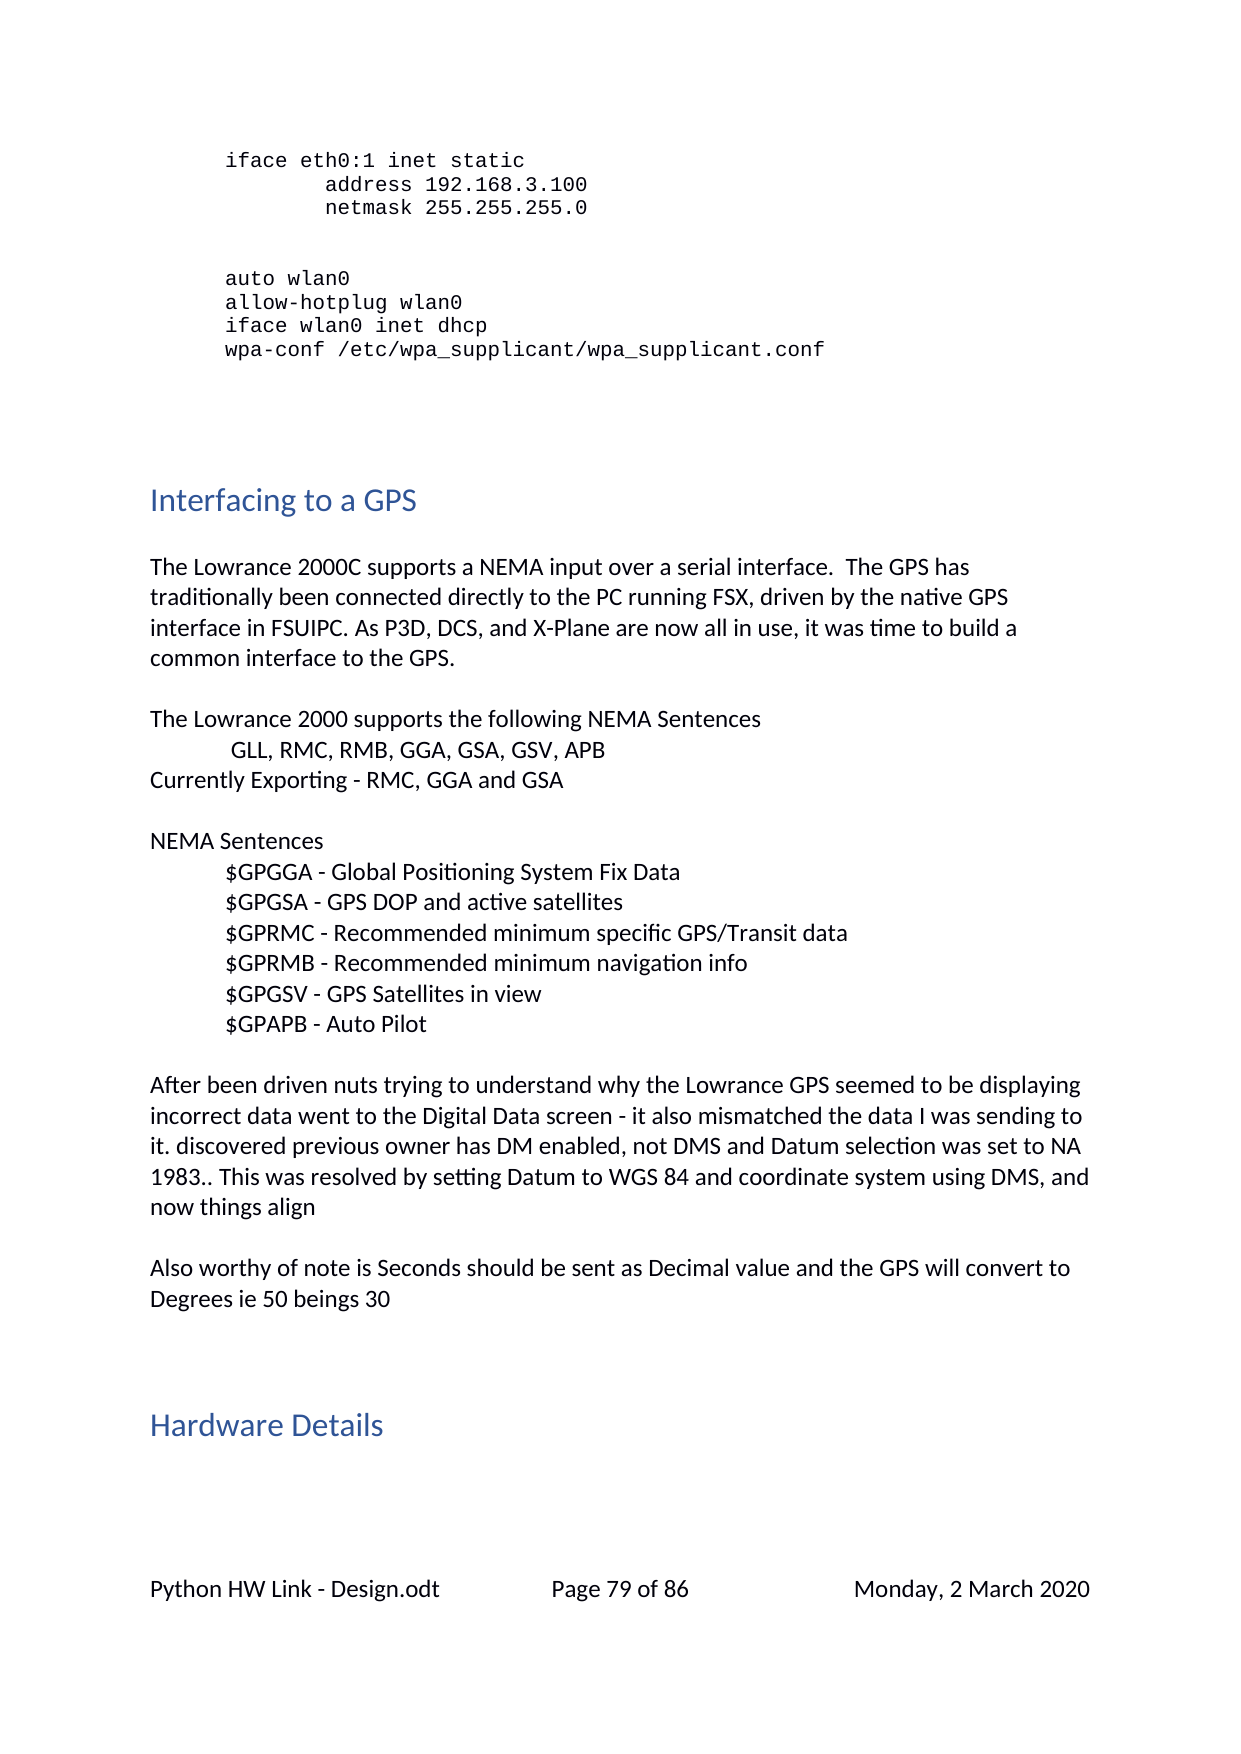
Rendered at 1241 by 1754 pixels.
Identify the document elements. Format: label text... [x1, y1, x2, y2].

text $GPGSA - GPS DOP and active satellites [225, 886, 1090, 917]
text iface eth0:1 inet static address 192.168.3.100 netmask 255.255.255.0 auto wlan0 allow-hotplug wlan0 iface wlan0 inet dhcp wpa-conf /etc/wpa_supplicant/wpa_supplicant.conf [225, 150, 1090, 393]
text The Lowrance 2000C supports a NEMA input over a serial interface. The GPS has traditionally been connected directly to the PC running FSX, driven by the native GPS interface in FSUIPC. As P3D, DCS, and X-Plane are now all in use, it was time to build a common interface to the GPS. [150, 551, 1090, 673]
text Currently Exporting - RMC, GGA and GSA [150, 764, 1090, 795]
text $GPRMB - Recommended minimum navigation info [225, 947, 1090, 978]
text After been driven nuts trying to understand why the Lowrance GPS seemed to be displaying incorrect data went to the Digital Data screen - it also mismatched the data I was sending to it. discovered previous owner has DM enabled, not DMS and Datum selection was set to NA 1983.. This was resolved by setting Datum to WGS 84 and coordinate system using DMS, and now things align [150, 1069, 1090, 1222]
text $GPRMC - Recommended minimum specific GPS/Transit data [225, 917, 1090, 947]
subtitle Hardware Details [150, 1404, 1090, 1445]
text NEMA Sentences [150, 825, 1090, 856]
subtitle Interfacing to a GPS [150, 479, 1090, 520]
text $GPGGA - Global Positioning System Fix Data [225, 856, 1090, 886]
text Also worthy of note is Seconds should be sent as Decimal value and the GPS will convert to Degrees ie 50 beings 30 [150, 1253, 1090, 1314]
text $GPGSV - GPS Satellites in view [225, 978, 1090, 1008]
text The Lowrance 2000 supports the following NEMA Sentences [150, 703, 1090, 734]
text $GPAPB - Auto Pilot [225, 1008, 1090, 1039]
text GLL, RMC, RMB, GGA, GSA, GSV, APB [225, 734, 1090, 764]
